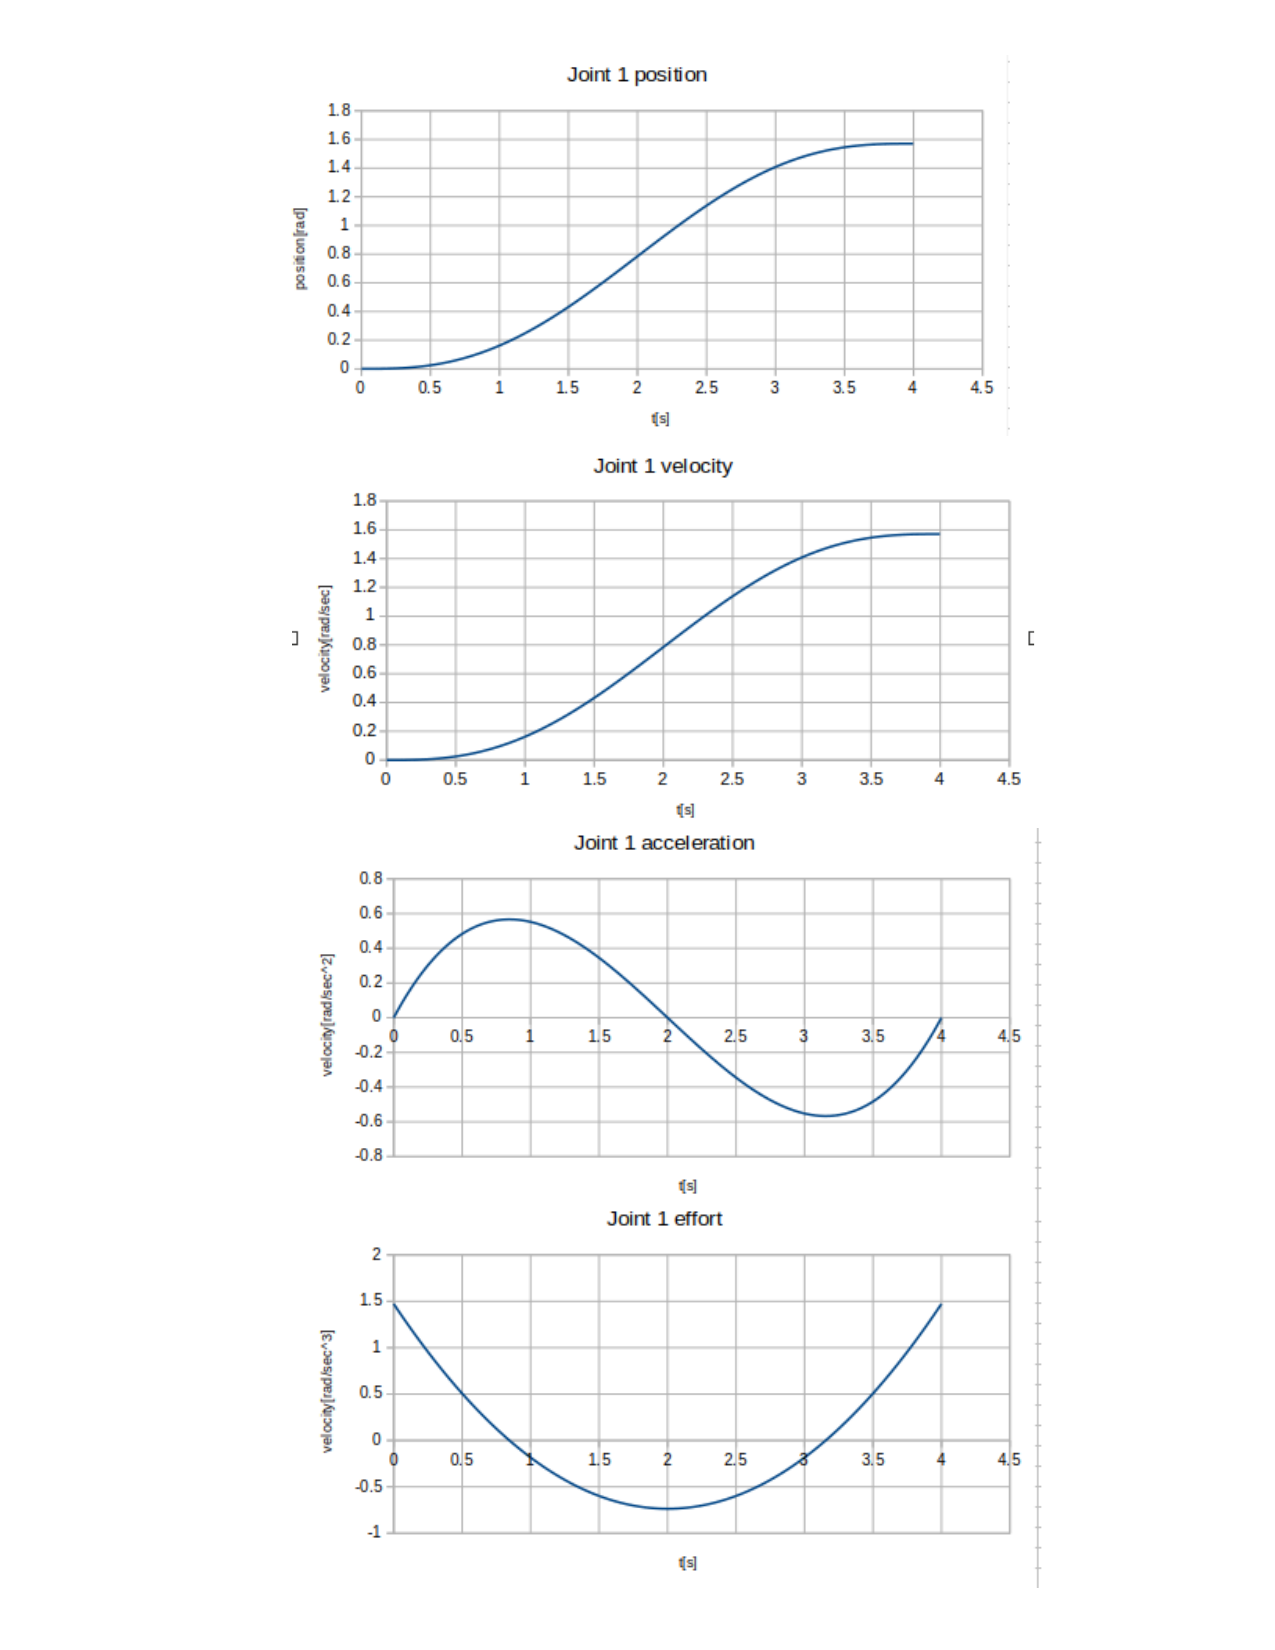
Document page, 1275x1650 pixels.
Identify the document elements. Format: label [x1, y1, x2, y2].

picture [267, 55, 1010, 436]
picture [292, 448, 1042, 1588]
